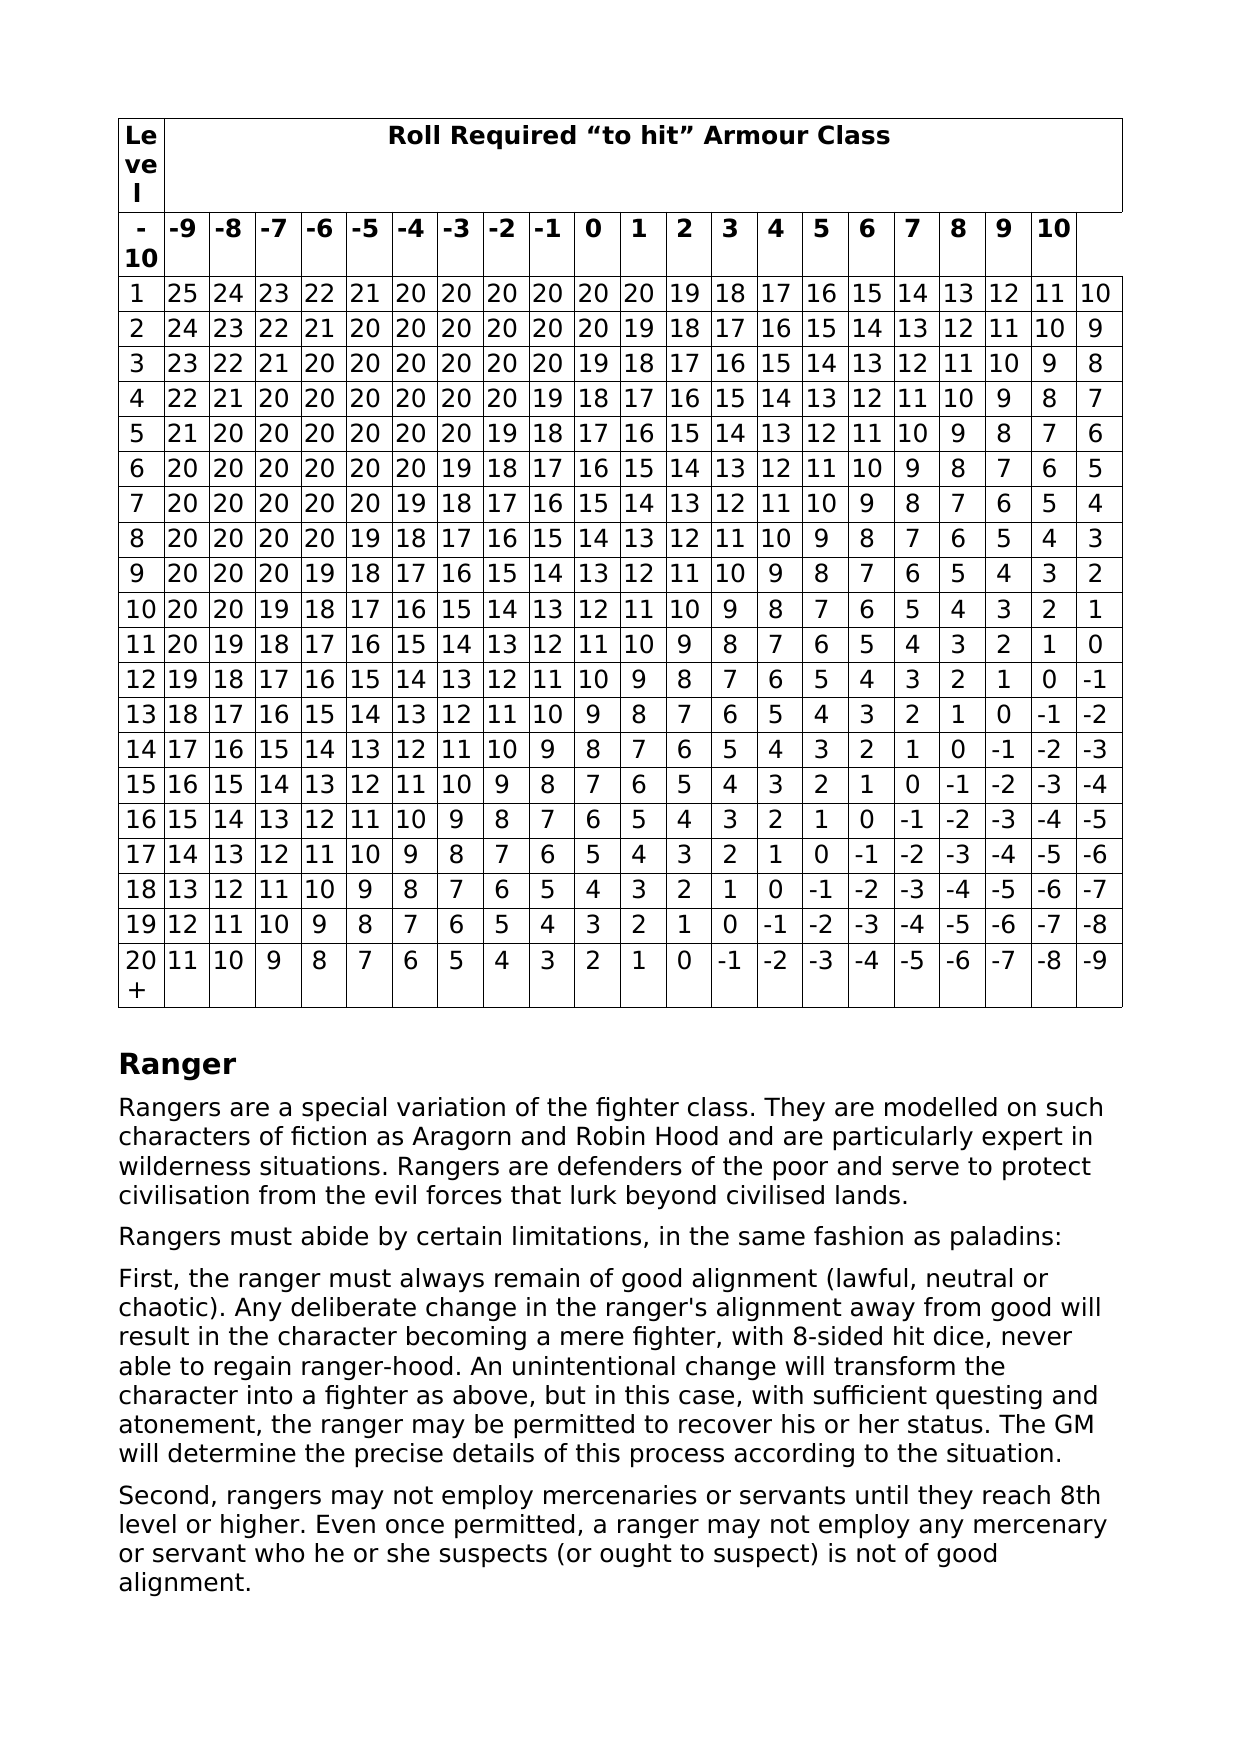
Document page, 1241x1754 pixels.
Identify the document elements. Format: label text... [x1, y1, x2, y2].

table_cell 14 [530, 558, 574, 592]
table_cell 18 [119, 874, 164, 908]
table_cell 12 [575, 593, 620, 627]
table_header Roll Required “to hit” Armour Class [165, 119, 1122, 212]
table_cell 0 [667, 944, 711, 1007]
table_cell 16 [484, 523, 529, 557]
table_cell 20 [210, 487, 255, 522]
table_cell 7 [758, 628, 802, 662]
table_cell 17 [438, 523, 483, 557]
table_cell 8 [484, 804, 529, 837]
table_cell 6 [1077, 417, 1122, 451]
table_cell 20 [484, 312, 529, 346]
table_cell 11 [803, 452, 848, 486]
table_cell 5 [895, 593, 939, 627]
table_cell 20 [256, 558, 301, 592]
table_cell 19 [165, 663, 209, 697]
table_cell 7 [119, 487, 164, 522]
table_cell 0 [712, 909, 757, 943]
table_cell 12 [119, 663, 164, 697]
table_cell 1 [895, 733, 939, 767]
table_cell 13 [256, 804, 301, 837]
table_cell 9 [484, 768, 529, 802]
table_cell -7 [1032, 909, 1076, 943]
table_cell -2 [849, 874, 894, 908]
table_cell 17 [484, 487, 529, 522]
table_cell 2 [712, 839, 757, 873]
table_cell 5 [530, 874, 574, 908]
table_cell 20 [393, 417, 437, 451]
table_cell -2 [758, 944, 802, 1007]
table_cell 16 [347, 628, 392, 662]
table_cell 6 [119, 452, 164, 486]
table_cell 22 [256, 312, 301, 346]
table_cell 10 [1077, 277, 1122, 311]
table_cell 18 [165, 698, 209, 732]
table_cell 20 [575, 312, 620, 346]
table_cell 8 [119, 523, 164, 557]
table_cell 15 [530, 523, 574, 557]
table_cell -9 [165, 213, 209, 276]
table_cell 17 [119, 839, 164, 873]
table_cell 15 [393, 628, 437, 662]
table_cell 11 [302, 839, 346, 873]
table_cell 11 [940, 347, 985, 381]
table_cell 3 [1077, 523, 1122, 557]
table_cell 18 [256, 628, 301, 662]
table_cell 13 [210, 839, 255, 873]
table_cell 2 [986, 628, 1031, 662]
table_cell -2 [1032, 733, 1076, 767]
table_cell 10 [347, 839, 392, 873]
table_cell 20 [165, 628, 209, 662]
table_cell 20 [575, 277, 620, 311]
table_cell 20 [484, 347, 529, 381]
table_cell 19 [575, 347, 620, 381]
table_cell 18 [347, 558, 392, 592]
table_cell 10 [712, 558, 757, 592]
table_cell 14 [621, 487, 666, 522]
table_cell 10 [119, 593, 164, 627]
table_cell 20 [438, 277, 483, 311]
table_cell 20 [302, 487, 346, 522]
table_cell 16 [210, 733, 255, 767]
table_cell 11 [621, 593, 666, 627]
table_cell 15 [438, 593, 483, 627]
table_cell 11 [393, 768, 437, 802]
table_cell 14 [575, 523, 620, 557]
table_cell 10 [302, 874, 346, 908]
table_cell 0 [758, 874, 802, 908]
table_cell 0 [1032, 663, 1076, 697]
table_cell 20 [302, 347, 346, 381]
table_cell 17 [302, 628, 346, 662]
table_cell 4 [1032, 523, 1076, 557]
table_cell -3 [986, 804, 1031, 837]
table_cell 16 [256, 698, 301, 732]
table_cell 1 [667, 909, 711, 943]
table_cell 15 [256, 733, 301, 767]
table_cell 19 [667, 277, 711, 311]
table_cell 5 [803, 213, 848, 276]
table_cell 20 [302, 452, 346, 486]
table_cell -5 [1077, 804, 1122, 837]
table_cell 16 [530, 487, 574, 522]
table_cell 5 [986, 523, 1031, 557]
table_cell 13 [302, 768, 346, 802]
table_cell 20 [393, 312, 437, 346]
table_cell 11 [438, 733, 483, 767]
table_cell -1 [895, 804, 939, 837]
table_cell -1 [530, 213, 574, 276]
table_cell 12 [986, 277, 1031, 311]
table_cell 14 [849, 312, 894, 346]
table_cell 3 [712, 213, 757, 276]
table_cell 13 [575, 558, 620, 592]
table_cell 12 [484, 663, 529, 697]
table_cell -5 [986, 874, 1031, 908]
table_cell -4 [849, 944, 894, 1007]
table_cell 9 [849, 487, 894, 522]
table_cell 24 [165, 312, 209, 346]
table_cell 4 [712, 768, 757, 802]
table_cell 1 [986, 663, 1031, 697]
table_cell 12 [210, 874, 255, 908]
table_cell 20 [210, 452, 255, 486]
table_cell 20 [347, 487, 392, 522]
table_cell 9 [621, 663, 666, 697]
table_cell 21 [256, 347, 301, 381]
table_cell 6 [393, 944, 437, 1007]
table_cell 0 [575, 213, 620, 276]
table_cell 10 [986, 347, 1031, 381]
table_cell 15 [347, 663, 392, 697]
table_cell 18 [575, 382, 620, 416]
table_cell 8 [530, 768, 574, 802]
table_cell 22 [165, 382, 209, 416]
table_cell -3 [1077, 733, 1122, 767]
text Rangers must abide by certain limitations, in the same fashion as paladins: [118, 1223, 1122, 1252]
table_cell 14 [484, 593, 529, 627]
table_cell 7 [484, 839, 529, 873]
table_cell 4 [758, 733, 802, 767]
table_cell 9 [256, 944, 301, 1007]
table_cell 7 [347, 944, 392, 1007]
table_cell 3 [803, 733, 848, 767]
table_cell 17 [667, 347, 711, 381]
table_cell 16 [712, 347, 757, 381]
table_cell 11 [986, 312, 1031, 346]
table_cell 14 [393, 663, 437, 697]
table_cell -1 [940, 768, 985, 802]
table_cell 6 [530, 839, 574, 873]
table_cell 20 [621, 277, 666, 311]
table_cell -2 [803, 909, 848, 943]
table_cell 8 [940, 213, 985, 276]
table_cell 3 [621, 874, 666, 908]
table_cell 4 [530, 909, 574, 943]
table_cell 6 [940, 523, 985, 557]
table_cell 19 [530, 382, 574, 416]
table_cell 5 [1077, 452, 1122, 486]
table_cell 11 [256, 874, 301, 908]
table_cell 7 [803, 593, 848, 627]
table_cell 11 [1032, 277, 1076, 311]
table_cell -3 [895, 874, 939, 908]
table_cell 10 [1032, 312, 1076, 346]
table_cell 3 [986, 593, 1031, 627]
table_cell 2 [803, 768, 848, 802]
table_cell 10 [667, 593, 711, 627]
table_cell 8 [621, 698, 666, 732]
table_cell 2 [667, 874, 711, 908]
table_cell 0 [849, 804, 894, 837]
table_cell 20 [438, 417, 483, 451]
table_cell -1 [803, 874, 848, 908]
table_cell 16 [302, 663, 346, 697]
table_cell 17 [393, 558, 437, 592]
table_cell 9 [347, 874, 392, 908]
table_cell 20 [256, 452, 301, 486]
table_cell 10 [621, 628, 666, 662]
table_cell 5 [803, 663, 848, 697]
table_cell 7 [986, 452, 1031, 486]
table_cell -3 [1032, 768, 1076, 802]
table_cell 7 [895, 523, 939, 557]
table_cell 13 [803, 382, 848, 416]
table_cell 10 [803, 487, 848, 522]
table_cell 6 [438, 909, 483, 943]
table_cell 15 [849, 277, 894, 311]
table_cell 11 [210, 909, 255, 943]
table_cell 3 [895, 663, 939, 697]
table_cell 12 [667, 523, 711, 557]
table_cell -7 [256, 213, 301, 276]
table_cell 14 [712, 417, 757, 451]
table_cell 25 [165, 277, 209, 311]
table_cell 16 [621, 417, 666, 451]
table_cell 8 [393, 874, 437, 908]
table_cell 10 [758, 523, 802, 557]
table_cell 20 [302, 417, 346, 451]
table_cell 13 [119, 698, 164, 732]
table_cell 15 [165, 804, 209, 837]
table_cell 9 [302, 909, 346, 943]
table_cell -6 [302, 213, 346, 276]
table_cell -8 [210, 213, 255, 276]
table_cell 1 [621, 213, 666, 276]
subtitle Ranger [118, 1047, 1122, 1081]
table_cell 2 [849, 733, 894, 767]
table_cell 8 [849, 523, 894, 557]
table_cell -1 [849, 839, 894, 873]
table_cell 9 [667, 628, 711, 662]
table_cell -4 [1032, 804, 1076, 837]
table_cell 7 [940, 487, 985, 522]
table_cell 17 [621, 382, 666, 416]
table_cell 6 [849, 593, 894, 627]
table_cell 21 [347, 277, 392, 311]
table_cell 5 [575, 839, 620, 873]
table_cell 4 [895, 628, 939, 662]
table_cell 7 [895, 213, 939, 276]
table_cell 21 [302, 312, 346, 346]
table_cell 3 [575, 909, 620, 943]
table_cell 5 [119, 417, 164, 451]
table_cell -6 [940, 944, 985, 1007]
table_cell 9 [530, 733, 574, 767]
table_cell 6 [484, 874, 529, 908]
table_cell 11 [484, 698, 529, 732]
table_cell 5 [758, 698, 802, 732]
table_cell -5 [1032, 839, 1076, 873]
table_cell 16 [165, 768, 209, 802]
table_cell 18 [667, 312, 711, 346]
table_cell -10 [119, 213, 164, 276]
table_cell 1 [758, 839, 802, 873]
table_cell 20 [393, 452, 437, 486]
table_cell 16 [575, 452, 620, 486]
table_cell 2 [667, 213, 711, 276]
table_cell 20 [530, 312, 574, 346]
table_cell 18 [712, 277, 757, 311]
table_cell -5 [895, 944, 939, 1007]
table_cell 18 [210, 663, 255, 697]
table_cell 10 [1032, 213, 1076, 276]
table_cell 11 [530, 663, 574, 697]
table_cell 20 [302, 382, 346, 416]
table_cell -1 [1077, 663, 1122, 697]
table_cell 5 [712, 733, 757, 767]
table_cell 20+ [119, 944, 164, 1007]
table_cell 15 [575, 487, 620, 522]
table_cell 5 [1032, 487, 1076, 522]
table_cell 20 [484, 382, 529, 416]
table_cell 10 [940, 382, 985, 416]
table_cell 16 [803, 277, 848, 311]
table_cell 6 [986, 487, 1031, 522]
table_cell 8 [712, 628, 757, 662]
table_cell 3 [119, 347, 164, 381]
table_cell 19 [256, 593, 301, 627]
table_cell 10 [256, 909, 301, 943]
table_cell -4 [940, 874, 985, 908]
table_cell 3 [849, 698, 894, 732]
table_cell 11 [758, 487, 802, 522]
table_cell 1 [940, 698, 985, 732]
table_cell 24 [210, 277, 255, 311]
table_cell 20 [347, 417, 392, 451]
table_cell 18 [621, 347, 666, 381]
table_cell 3 [940, 628, 985, 662]
table_cell 15 [803, 312, 848, 346]
table_cell 8 [940, 452, 985, 486]
table_cell 5 [438, 944, 483, 1007]
table_cell 13 [895, 312, 939, 346]
table_cell 3 [667, 839, 711, 873]
table_cell 16 [119, 804, 164, 837]
table_cell 14 [895, 277, 939, 311]
table_cell 8 [302, 944, 346, 1007]
table_cell 0 [986, 698, 1031, 732]
table_cell 10 [530, 698, 574, 732]
table_cell 18 [438, 487, 483, 522]
table_cell -4 [986, 839, 1031, 873]
table_cell 13 [484, 628, 529, 662]
table_cell 20 [210, 558, 255, 592]
text Second, rangers may not employ mercenaries or servants until they reach 8th level or higher. Even once permitted, a ranger may not employ any mercenary or servant who he or she suspects (or ought to suspect) is not of good alignment. [118, 1481, 1122, 1598]
table_cell 13 [621, 523, 666, 557]
table_cell 6 [667, 733, 711, 767]
table_cell 4 [803, 698, 848, 732]
table_cell 7 [530, 804, 574, 837]
table_cell 8 [895, 487, 939, 522]
table_cell 10 [895, 417, 939, 451]
table_cell 16 [393, 593, 437, 627]
table_cell 15 [119, 768, 164, 802]
table_cell 5 [940, 558, 985, 592]
table_cell -6 [986, 909, 1031, 943]
table_cell 20 [256, 382, 301, 416]
table_cell 20 [347, 312, 392, 346]
table_cell 6 [895, 558, 939, 592]
table_cell 9 [393, 839, 437, 873]
table_cell 20 [530, 347, 574, 381]
table_cell 11 [712, 523, 757, 557]
table_cell 20 [484, 277, 529, 311]
table_cell 6 [712, 698, 757, 732]
table_cell -3 [849, 909, 894, 943]
table_cell 5 [667, 768, 711, 802]
table_cell 1 [803, 804, 848, 837]
table_cell -1 [712, 944, 757, 1007]
table_cell 4 [621, 839, 666, 873]
table_cell 9 [1032, 347, 1076, 381]
table_cell -6 [1032, 874, 1076, 908]
table_cell 12 [302, 804, 346, 837]
table_cell 20 [393, 277, 437, 311]
table_cell 20 [256, 487, 301, 522]
table_cell 0 [895, 768, 939, 802]
table_cell 13 [393, 698, 437, 732]
table_cell 0 [1077, 628, 1122, 662]
table_cell 1 [621, 944, 666, 1007]
table_cell 2 [575, 944, 620, 1007]
table_cell 7 [438, 874, 483, 908]
table_cell 20 [165, 452, 209, 486]
table_cell -6 [1077, 839, 1122, 873]
table_cell 20 [165, 487, 209, 522]
table_cell 20 [347, 452, 392, 486]
table_cell 12 [347, 768, 392, 802]
table_cell 13 [758, 417, 802, 451]
table_cell 13 [849, 347, 894, 381]
table_cell 7 [667, 698, 711, 732]
table_cell 12 [849, 382, 894, 416]
table_cell -2 [986, 768, 1031, 802]
table_cell 11 [165, 944, 209, 1007]
table_cell 1 [849, 768, 894, 802]
text Rangers are a special variation of the fighter class. They are modelled on such characters of fiction as Aragorn and Robin Hood and are particularly expert in wilderness situations. Rangers are defenders of the poor and serve to protect civilisation from the evil forces that lurk beyond civilised lands. [118, 1093, 1122, 1210]
table_cell 12 [438, 698, 483, 732]
table_cell 20 [438, 347, 483, 381]
table_cell 13 [667, 487, 711, 522]
table_cell 14 [302, 733, 346, 767]
table_cell 12 [530, 628, 574, 662]
table_cell 17 [210, 698, 255, 732]
table_cell 22 [302, 277, 346, 311]
table_cell 13 [347, 733, 392, 767]
table_cell 20 [438, 382, 483, 416]
table_cell 12 [712, 487, 757, 522]
table_cell -5 [940, 909, 985, 943]
table_cell 8 [575, 733, 620, 767]
table_cell -7 [986, 944, 1031, 1007]
table_cell -1 [986, 733, 1031, 767]
table_cell 4 [667, 804, 711, 837]
table_cell 15 [484, 558, 529, 592]
table_cell 23 [165, 347, 209, 381]
table_cell 20 [393, 382, 437, 416]
table_cell 1 [119, 277, 164, 311]
table_cell 15 [302, 698, 346, 732]
table_cell 3 [712, 804, 757, 837]
table_cell 12 [895, 347, 939, 381]
table_cell 4 [119, 382, 164, 416]
table_cell 19 [119, 909, 164, 943]
table_cell -1 [758, 909, 802, 943]
table_cell 6 [758, 663, 802, 697]
table_cell -7 [1077, 874, 1122, 908]
table_cell 14 [667, 452, 711, 486]
table_cell 4 [986, 558, 1031, 592]
table_cell 12 [621, 558, 666, 592]
table_cell 20 [347, 347, 392, 381]
table_cell 18 [530, 417, 574, 451]
table_cell 23 [210, 312, 255, 346]
table_cell 2 [621, 909, 666, 943]
table_cell 7 [712, 663, 757, 697]
table_cell 14 [803, 347, 848, 381]
table_cell -4 [1077, 768, 1122, 802]
table_cell -9 [1077, 944, 1122, 1007]
table_cell 17 [758, 277, 802, 311]
table_cell 9 [803, 523, 848, 557]
table_cell 15 [758, 347, 802, 381]
table_cell 17 [712, 312, 757, 346]
table_cell 8 [438, 839, 483, 873]
table_cell 16 [438, 558, 483, 592]
table_cell 15 [667, 417, 711, 451]
table_cell 14 [347, 698, 392, 732]
table_cell 9 [712, 593, 757, 627]
table_cell 9 [575, 698, 620, 732]
table_cell 8 [347, 909, 392, 943]
table_cell 20 [210, 593, 255, 627]
table_cell -2 [895, 839, 939, 873]
table_cell 4 [940, 593, 985, 627]
table_cell -2 [1077, 698, 1122, 732]
table_cell 9 [438, 804, 483, 837]
table_cell 20 [302, 523, 346, 557]
table_cell 17 [165, 733, 209, 767]
table_cell 11 [119, 628, 164, 662]
table_cell -4 [895, 909, 939, 943]
table_cell 7 [849, 558, 894, 592]
table_cell 13 [165, 874, 209, 908]
table_cell -3 [940, 839, 985, 873]
table_cell 18 [302, 593, 346, 627]
table_cell 14 [758, 382, 802, 416]
table_cell 17 [530, 452, 574, 486]
table_cell 9 [986, 382, 1031, 416]
table_cell 19 [621, 312, 666, 346]
table_cell 19 [393, 487, 437, 522]
table_cell 10 [210, 944, 255, 1007]
table_cell 19 [484, 417, 529, 451]
table_cell 19 [302, 558, 346, 592]
table_cell 16 [758, 312, 802, 346]
table_cell 3 [1032, 558, 1076, 592]
table_cell 15 [210, 768, 255, 802]
table_cell 4 [1077, 487, 1122, 522]
table_cell 21 [165, 417, 209, 451]
table_cell 14 [210, 804, 255, 837]
table_cell 4 [758, 213, 802, 276]
table_cell 6 [1032, 452, 1076, 486]
table_cell 6 [621, 768, 666, 802]
table_cell 20 [530, 277, 574, 311]
table_cell -2 [940, 804, 985, 837]
table_cell 5 [484, 909, 529, 943]
table_cell 17 [347, 593, 392, 627]
table_cell 2 [940, 663, 985, 697]
table_cell 1 [1032, 628, 1076, 662]
table_cell 20 [393, 347, 437, 381]
table_cell 14 [165, 839, 209, 873]
table_cell 0 [803, 839, 848, 873]
table_cell 11 [895, 382, 939, 416]
table_cell 7 [393, 909, 437, 943]
table_cell 1 [1077, 593, 1122, 627]
table_cell 20 [256, 417, 301, 451]
table_cell 20 [256, 523, 301, 557]
table_cell 15 [712, 382, 757, 416]
table_cell 13 [712, 452, 757, 486]
table_cell 20 [347, 382, 392, 416]
table_cell 11 [849, 417, 894, 451]
table_cell 6 [849, 213, 894, 276]
table_cell 3 [530, 944, 574, 1007]
table_cell 18 [484, 452, 529, 486]
table_cell -4 [393, 213, 437, 276]
table_cell 20 [165, 558, 209, 592]
table_cell 9 [940, 417, 985, 451]
table_cell 10 [484, 733, 529, 767]
table_cell 9 [895, 452, 939, 486]
table_cell 14 [256, 768, 301, 802]
table_cell 11 [347, 804, 392, 837]
table_cell 14 [438, 628, 483, 662]
table_cell 3 [758, 768, 802, 802]
table_cell 2 [895, 698, 939, 732]
table_cell 8 [1032, 382, 1076, 416]
table_cell 2 [1077, 558, 1122, 592]
table_cell 9 [119, 558, 164, 592]
table_cell -8 [1032, 944, 1076, 1007]
table_cell 4 [849, 663, 894, 697]
table_cell -5 [347, 213, 392, 276]
table_cell 15 [621, 452, 666, 486]
table_cell 1 [712, 874, 757, 908]
table_cell 13 [530, 593, 574, 627]
table_cell 2 [1032, 593, 1076, 627]
table_cell 14 [119, 733, 164, 767]
table_cell 20 [165, 523, 209, 557]
table_cell 17 [256, 663, 301, 697]
table_cell 19 [210, 628, 255, 662]
table_cell 19 [438, 452, 483, 486]
table_cell 20 [165, 593, 209, 627]
table_cell 8 [758, 593, 802, 627]
table_cell -3 [803, 944, 848, 1007]
table_cell 20 [438, 312, 483, 346]
table_cell 8 [803, 558, 848, 592]
table_cell 12 [393, 733, 437, 767]
table_cell 16 [667, 382, 711, 416]
table_cell 19 [347, 523, 392, 557]
table_cell 21 [210, 382, 255, 416]
text First, the ranger must always remain of good alignment (lawful, neutral or chaotic). Any deliberate change in the ranger's alignment away from good will result in the character becoming a mere fighter, with 8-sided hit dice, never able to regain ranger-hood. An unintentional change will transform the character into a fighter as above, but in this case, with sufficient questing and atonement, the ranger may be permitted to recover his or her status. The GM will determine the precise details of this process according to the situation. [118, 1264, 1122, 1468]
table_cell 6 [803, 628, 848, 662]
table_cell 20 [210, 523, 255, 557]
table_cell 4 [575, 874, 620, 908]
table_cell 18 [393, 523, 437, 557]
table_cell 23 [256, 277, 301, 311]
table_cell 13 [438, 663, 483, 697]
table_cell -2 [484, 213, 529, 276]
table_cell 2 [758, 804, 802, 837]
table_cell 8 [986, 417, 1031, 451]
table_cell 8 [1077, 347, 1122, 381]
table_cell 12 [165, 909, 209, 943]
table_cell 13 [940, 277, 985, 311]
table_cell -8 [1077, 909, 1122, 943]
table_cell 7 [621, 733, 666, 767]
table_cell 4 [484, 944, 529, 1007]
table_cell 17 [575, 417, 620, 451]
table_cell 12 [940, 312, 985, 346]
table_cell 5 [849, 628, 894, 662]
table_cell 11 [667, 558, 711, 592]
table_cell 6 [575, 804, 620, 837]
table_cell 9 [1077, 312, 1122, 346]
table_cell 12 [803, 417, 848, 451]
table_cell 8 [667, 663, 711, 697]
table_cell 12 [256, 839, 301, 873]
table_cell 7 [1032, 417, 1076, 451]
table_cell 22 [210, 347, 255, 381]
table_cell 11 [575, 628, 620, 662]
table_cell -1 [1032, 698, 1076, 732]
table_cell 12 [758, 452, 802, 486]
table_cell 0 [940, 733, 985, 767]
table_cell 9 [758, 558, 802, 592]
table_cell 20 [210, 417, 255, 451]
table_cell 7 [575, 768, 620, 802]
table_cell 2 [119, 312, 164, 346]
table_cell -3 [438, 213, 483, 276]
table_cell 10 [849, 452, 894, 486]
table_cell 9 [986, 213, 1031, 276]
table_cell 7 [1077, 382, 1122, 416]
table_cell 10 [393, 804, 437, 837]
table_cell 10 [575, 663, 620, 697]
table_cell 10 [438, 768, 483, 802]
table_cell 5 [621, 804, 666, 837]
table_header Level [119, 119, 164, 212]
